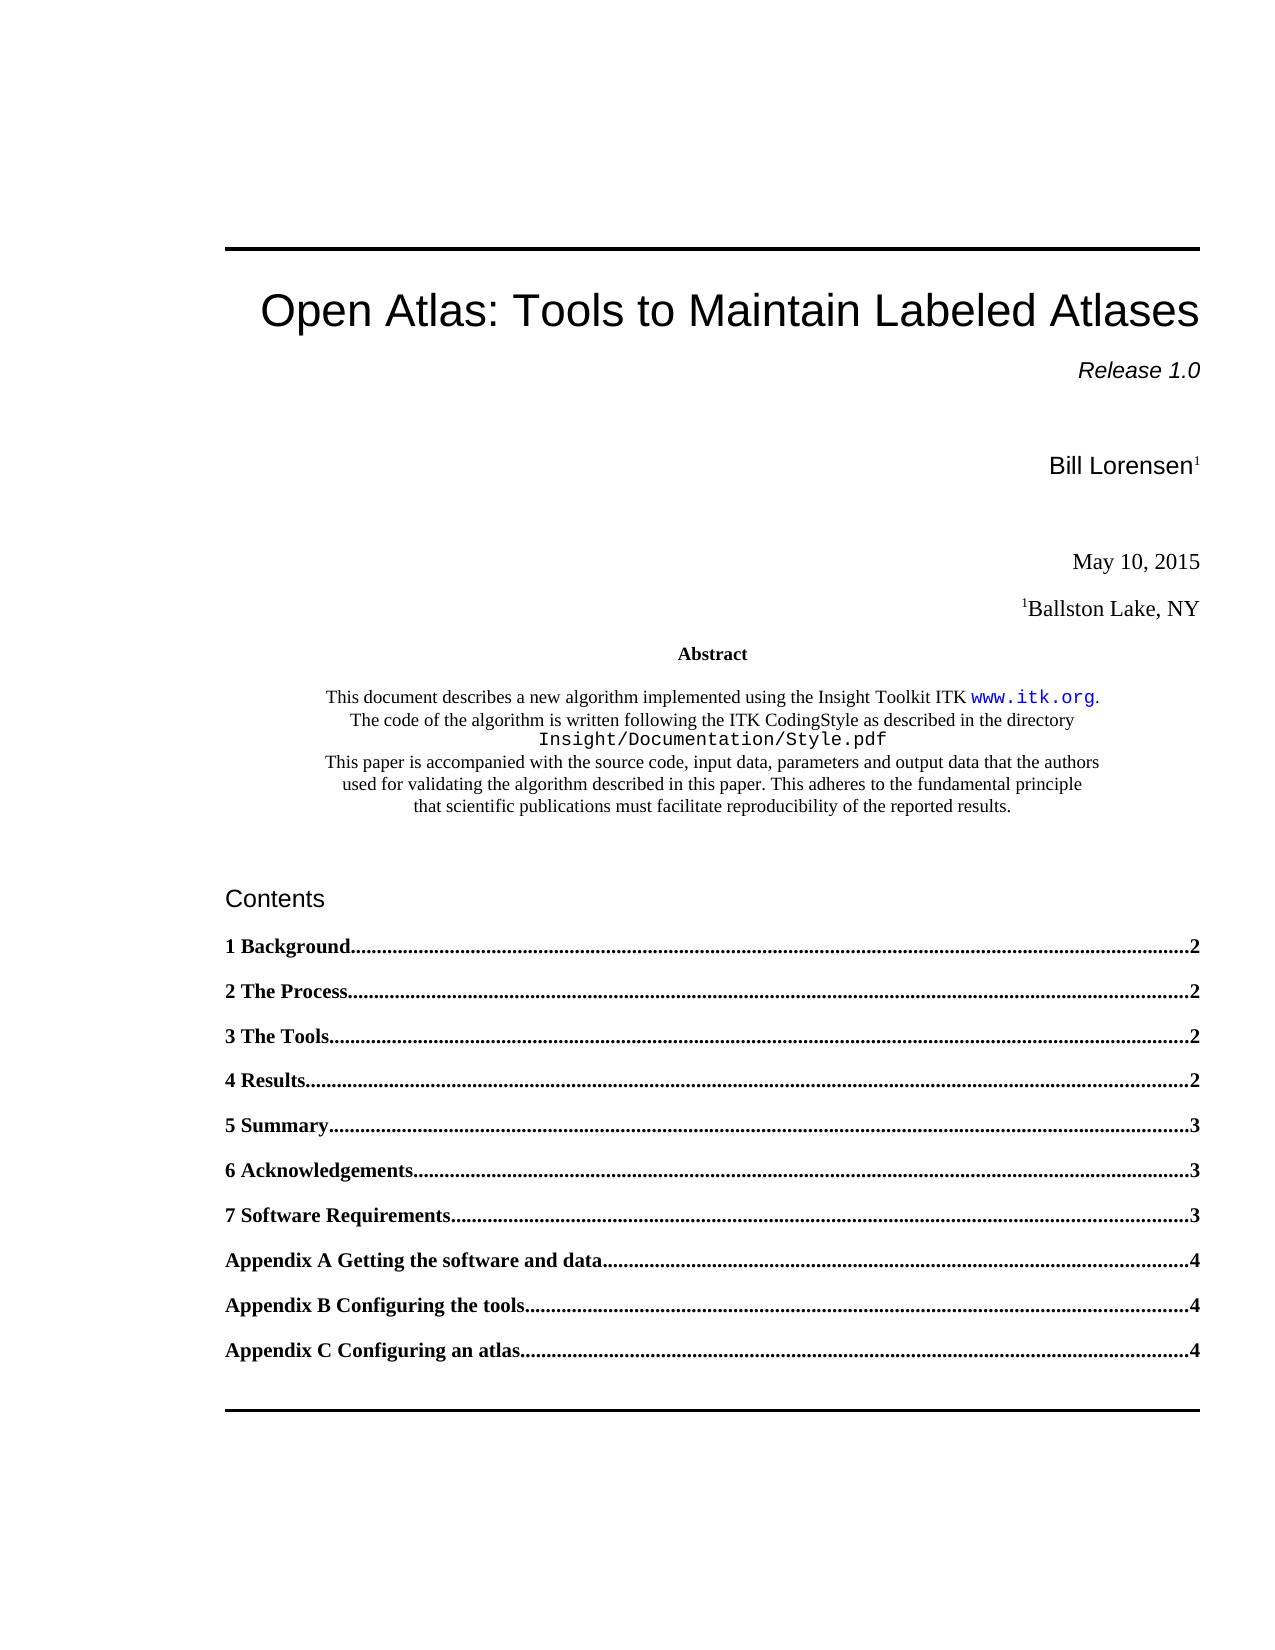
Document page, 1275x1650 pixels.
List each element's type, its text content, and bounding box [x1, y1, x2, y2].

text 5 Summary 3 [225, 1113, 1200, 1137]
text 2 The Process 2 [225, 979, 1200, 1003]
subtitle Contents [225, 884, 1200, 913]
text Appendix C Configuring an atlas 4 [225, 1338, 1200, 1362]
text May 10, 2015 [225, 548, 1200, 574]
text 4 Results 2 [225, 1068, 1200, 1092]
title Abstract [225, 642, 1200, 664]
text Appendix B Configuring the tools 4 [225, 1293, 1200, 1317]
text 1 Background 2 [225, 934, 1200, 958]
text 7 Software Requirements 3 [225, 1203, 1200, 1227]
text 3 The Tools 2 [225, 1023, 1200, 1048]
text This document describes a new algorithm implemented using the Insight Toolkit ITK www.itk.org. [225, 686, 1200, 709]
text used for validating the algorithm described in this paper. This adheres to the fundamental principle [225, 773, 1200, 794]
text This paper is accompanied with the source code, input data, parameters and output data that the authors [225, 751, 1200, 773]
text 1Ballston Lake, NY [225, 595, 1200, 622]
text Open Atlas: Tools to Maintain Labeled Atlases [225, 283, 1200, 336]
text Bill Lorensen1 [225, 451, 1200, 480]
text Release 1.0 [225, 357, 1200, 383]
text that scientific publications must facilitate reproducibility of the reported results. [225, 794, 1200, 816]
text The code of the algorithm is written following the ITK CodingStyle as described in the directory [225, 709, 1200, 730]
text Appendix A Getting the software and data 4 [225, 1248, 1200, 1272]
text Insight/Documentation/Style.pdf [225, 730, 1200, 751]
text 6 Acknowledgements 3 [225, 1158, 1200, 1182]
